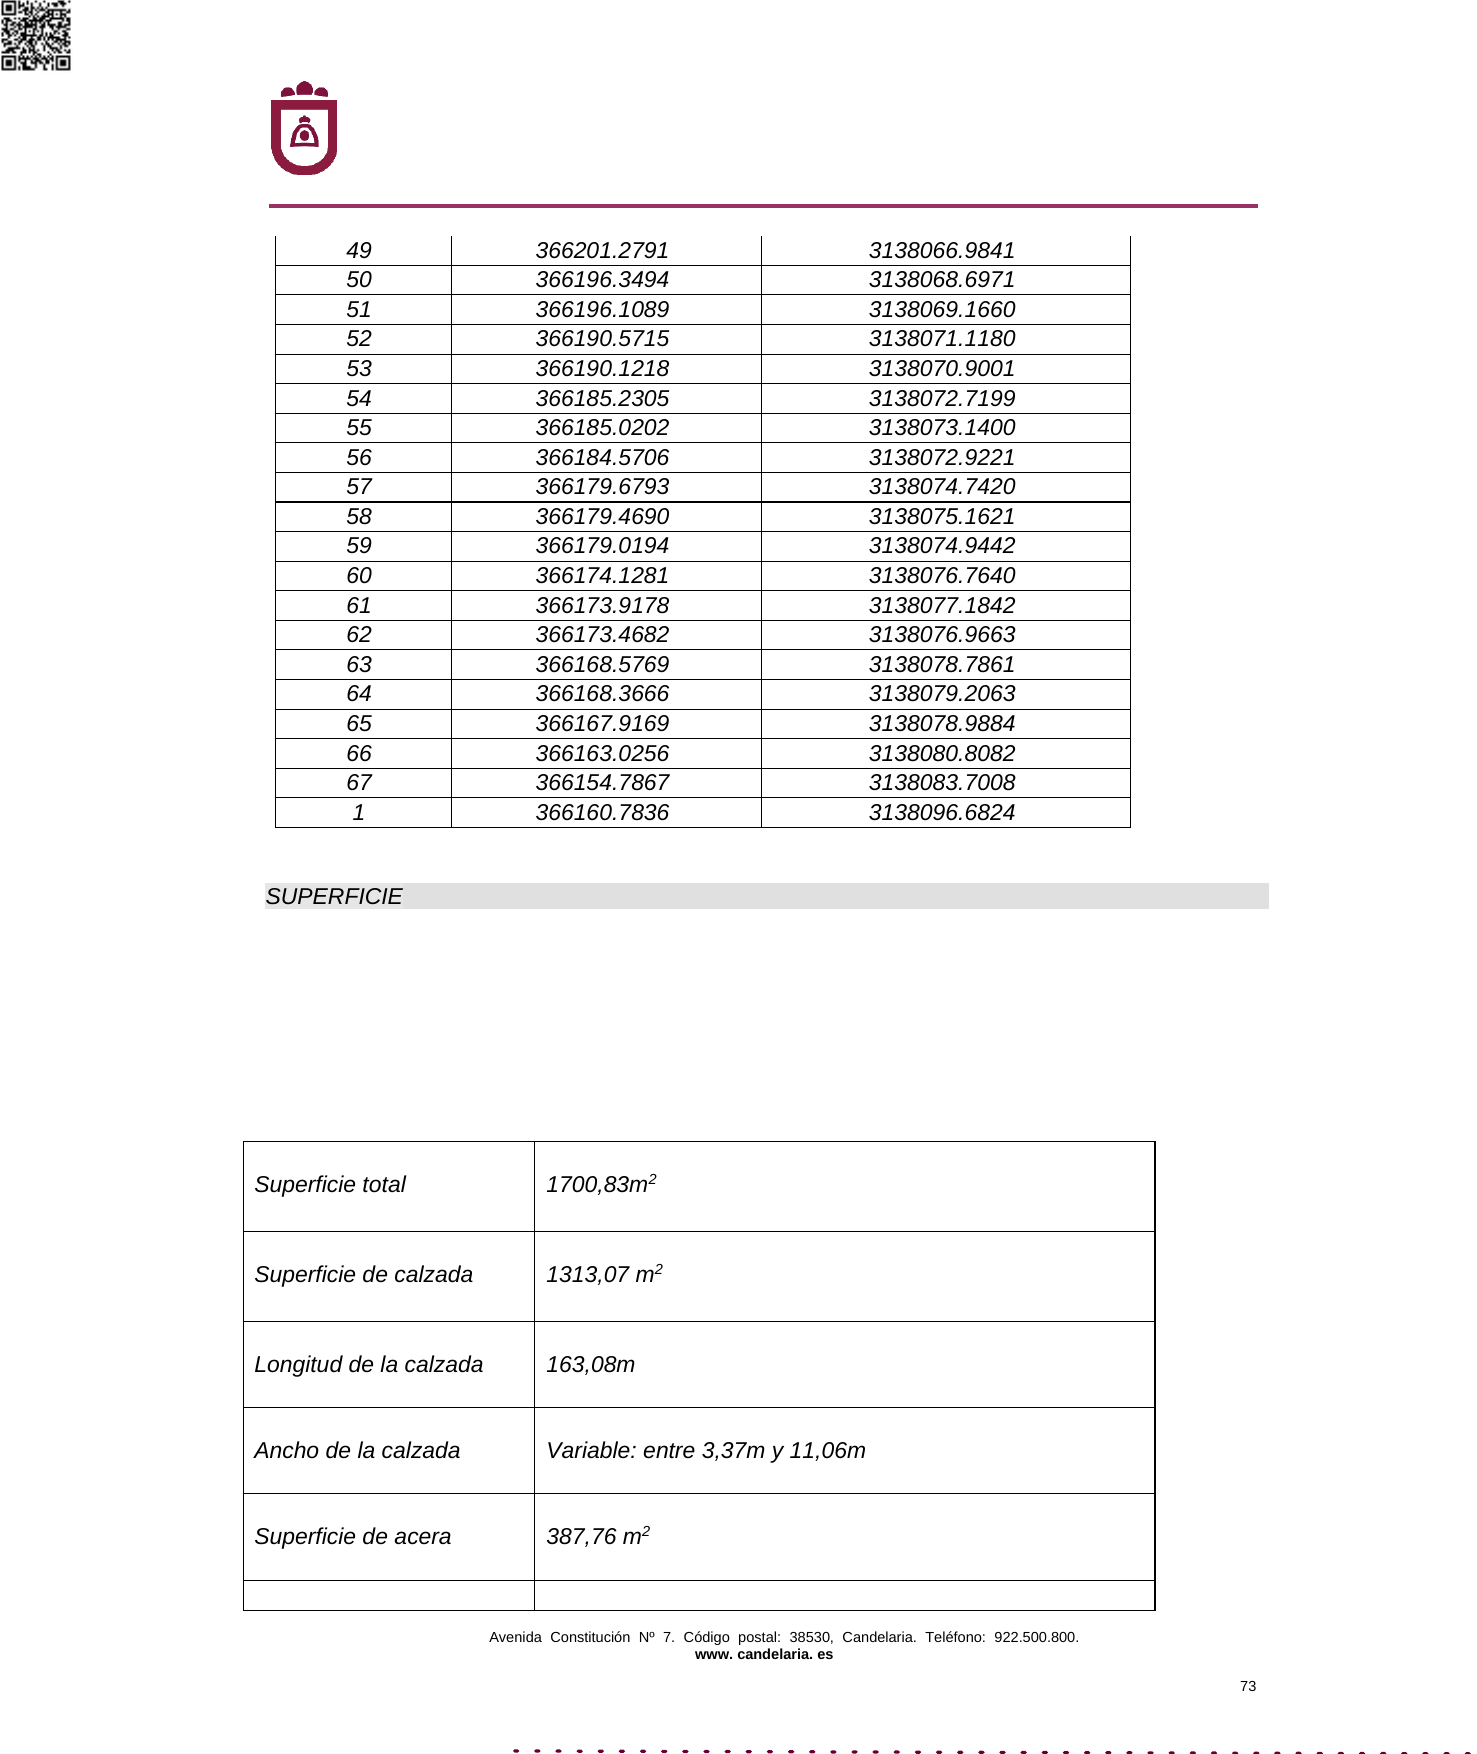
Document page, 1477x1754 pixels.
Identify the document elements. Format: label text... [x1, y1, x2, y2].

text SUPERFICIE [265, 883, 1269, 909]
table_cell 3138072.9221 [762, 443, 1130, 472]
table_cell 3138075.1621 [762, 503, 1130, 531]
table_cell 366160.7836 [452, 798, 761, 827]
table_cell 59 [276, 532, 451, 561]
table_cell 3138076.7640 [762, 562, 1130, 590]
table_cell Variable: entre 3,37m y 11,06m [535, 1408, 1154, 1493]
table_cell 366185.0202 [452, 414, 761, 442]
table_cell 366179.4690 [452, 503, 761, 531]
table_cell 50 [276, 266, 451, 294]
table_header Superficie total [244, 1142, 534, 1231]
table_cell 3138074.9442 [762, 532, 1130, 561]
table_cell 387,76 m2 [535, 1494, 1154, 1579]
table_cell 3138074.7420 [762, 473, 1130, 501]
table_cell 62 [276, 621, 451, 649]
table_cell 3138083.7008 [762, 769, 1130, 797]
table_cell 366179.0194 [452, 532, 761, 561]
table_cell 3138068.6971 [762, 266, 1130, 294]
table_cell 3138071.1180 [762, 325, 1130, 353]
table_cell 67 [276, 769, 451, 797]
table_cell 3138070.9001 [762, 355, 1130, 383]
table_cell 366173.9178 [452, 591, 761, 620]
table_cell 366174.1281 [452, 562, 761, 590]
table_cell 366196.3494 [452, 266, 761, 294]
table_cell 366168.5769 [452, 650, 761, 679]
table_cell 63 [276, 650, 451, 679]
table_cell 3138073.1400 [762, 414, 1130, 442]
table_cell 58 [276, 503, 451, 531]
table_header 49 [276, 236, 451, 265]
table_cell 3138078.9884 [762, 710, 1130, 738]
table_cell 366190.5715 [452, 325, 761, 353]
table_cell 366196.1089 [452, 295, 761, 324]
table_cell 366168.3666 [452, 680, 761, 708]
table_cell 3138077.1842 [762, 591, 1130, 620]
table_cell 53 [276, 355, 451, 383]
table_cell 3138069.1660 [762, 295, 1130, 324]
table_cell 366179.6793 [452, 473, 761, 501]
table_cell 3138079.2063 [762, 680, 1130, 708]
table_cell 60 [276, 562, 451, 590]
table_cell 55 [276, 414, 451, 442]
table_cell 366163.0256 [452, 739, 761, 768]
table_cell [244, 1581, 534, 1610]
table_cell 56 [276, 443, 451, 472]
table_cell 3138076.9663 [762, 621, 1130, 649]
table_cell 366167.9169 [452, 710, 761, 738]
table_cell 51 [276, 295, 451, 324]
table_cell 366173.4682 [452, 621, 761, 649]
table_cell 1313,07 m2 [535, 1232, 1154, 1321]
table_cell 366154.7867 [452, 769, 761, 797]
table_cell 54 [276, 384, 451, 413]
table_cell 1 [276, 798, 451, 827]
table_cell 3138080.8082 [762, 739, 1130, 768]
table_cell 163,08m [535, 1322, 1154, 1407]
table_cell Longitud de la calzada [244, 1322, 534, 1407]
table_cell 3138078.7861 [762, 650, 1130, 679]
table_cell 366184.5706 [452, 443, 761, 472]
table_cell 66 [276, 739, 451, 768]
table_cell 366185.2305 [452, 384, 761, 413]
table_cell 3138096.6824 [762, 798, 1130, 827]
table_cell 52 [276, 325, 451, 353]
table_cell Superficie de calzada [244, 1232, 534, 1321]
table_header 366201.2791 [452, 236, 761, 265]
table_cell 57 [276, 473, 451, 501]
table_cell 64 [276, 680, 451, 708]
table_cell 65 [276, 710, 451, 738]
table_cell Superficie de acera [244, 1494, 534, 1579]
table_cell 366190.1218 [452, 355, 761, 383]
table_header 3138066.9841 [762, 236, 1130, 265]
table_cell Ancho de la calzada [244, 1408, 534, 1493]
table_cell 3138072.7199 [762, 384, 1130, 413]
table_cell [535, 1581, 1154, 1610]
table_cell 61 [276, 591, 451, 620]
table_header 1700,83m2 [535, 1142, 1154, 1231]
